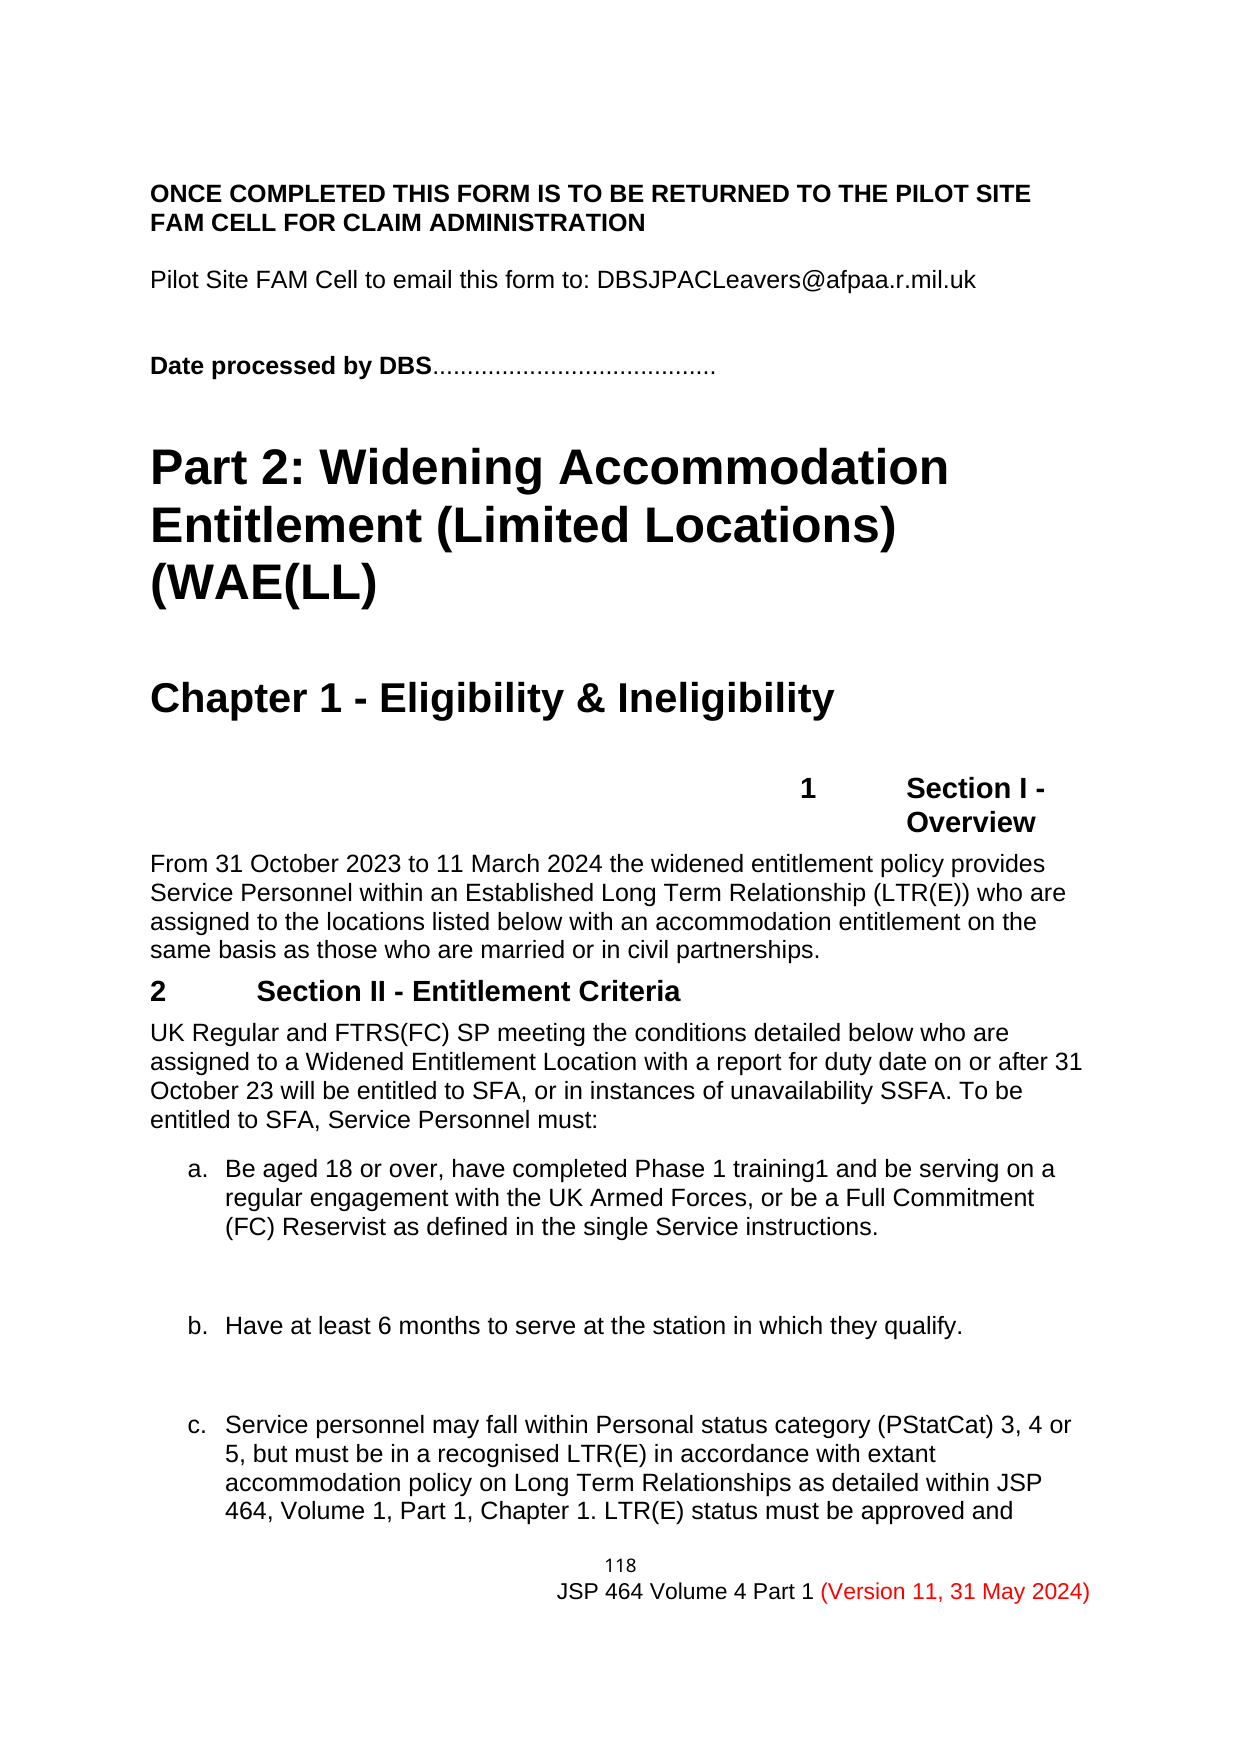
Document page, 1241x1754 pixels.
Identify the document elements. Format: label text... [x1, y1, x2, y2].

list Have at least 6 months to serve at the station in which they qualify. [187, 1311, 1090, 1339]
list Service personnel may fall within Personal status category (PStatCat) 3, 4 or 5, but must be in a recognised LTR(E) in accordance with extant accommodation policy on Long Term Relationships as detailed within JSP 464, Volume 1, Part 1, Chapter 1. LTR(E) status must be approved and [187, 1410, 1090, 1525]
list Be aged 18 or over, have completed Phase 1 training1 and be serving on a regular engagement with the UK Armed Forces, or be a Full Commitment (FC) Reservist as defined in the single Service instructions. [187, 1154, 1090, 1240]
text ONCE COMPLETED THIS FORM IS TO BE RETURNED TO THE PILOT SITE FAM CELL FOR CLAIM ADMINISTRATION [150, 179, 1090, 236]
subtitle Section II - Entitlement Criteria [150, 974, 1090, 1008]
subtitle Part 2: Widening Accommodation Entitlement (Limited Locations) (WAE(LL) [150, 437, 1090, 610]
text From 31 October 2023 to 11 March 2024 the widened entitlement policy provides Service Personnel within an Established Long Term Relationship (LTR(E)) who are assigned to the locations listed below with an accommodation entitlement on the same basis as those who are married or in civil partnerships. [150, 849, 1090, 964]
subtitle Chapter 1 - Eligibility & Ineligibility [150, 673, 1090, 721]
text Pilot Site FAM Cell to email this form to: DBSJPACLeavers@afpaa.r.mil.uk [150, 265, 1090, 294]
text Date processed by DBS......................................... [150, 351, 1090, 380]
subtitle Section I - Overview [800, 771, 1090, 838]
text UK Regular and FTRS(FC) SP meeting the conditions detailed below who are assigned to a Widened Entitlement Location with a report for duty date on or after 31 October 23 will be entitled to SFA, or in instances of unavailability SSFA. To be entitled to SFA, Service Personnel must: [150, 1018, 1090, 1133]
